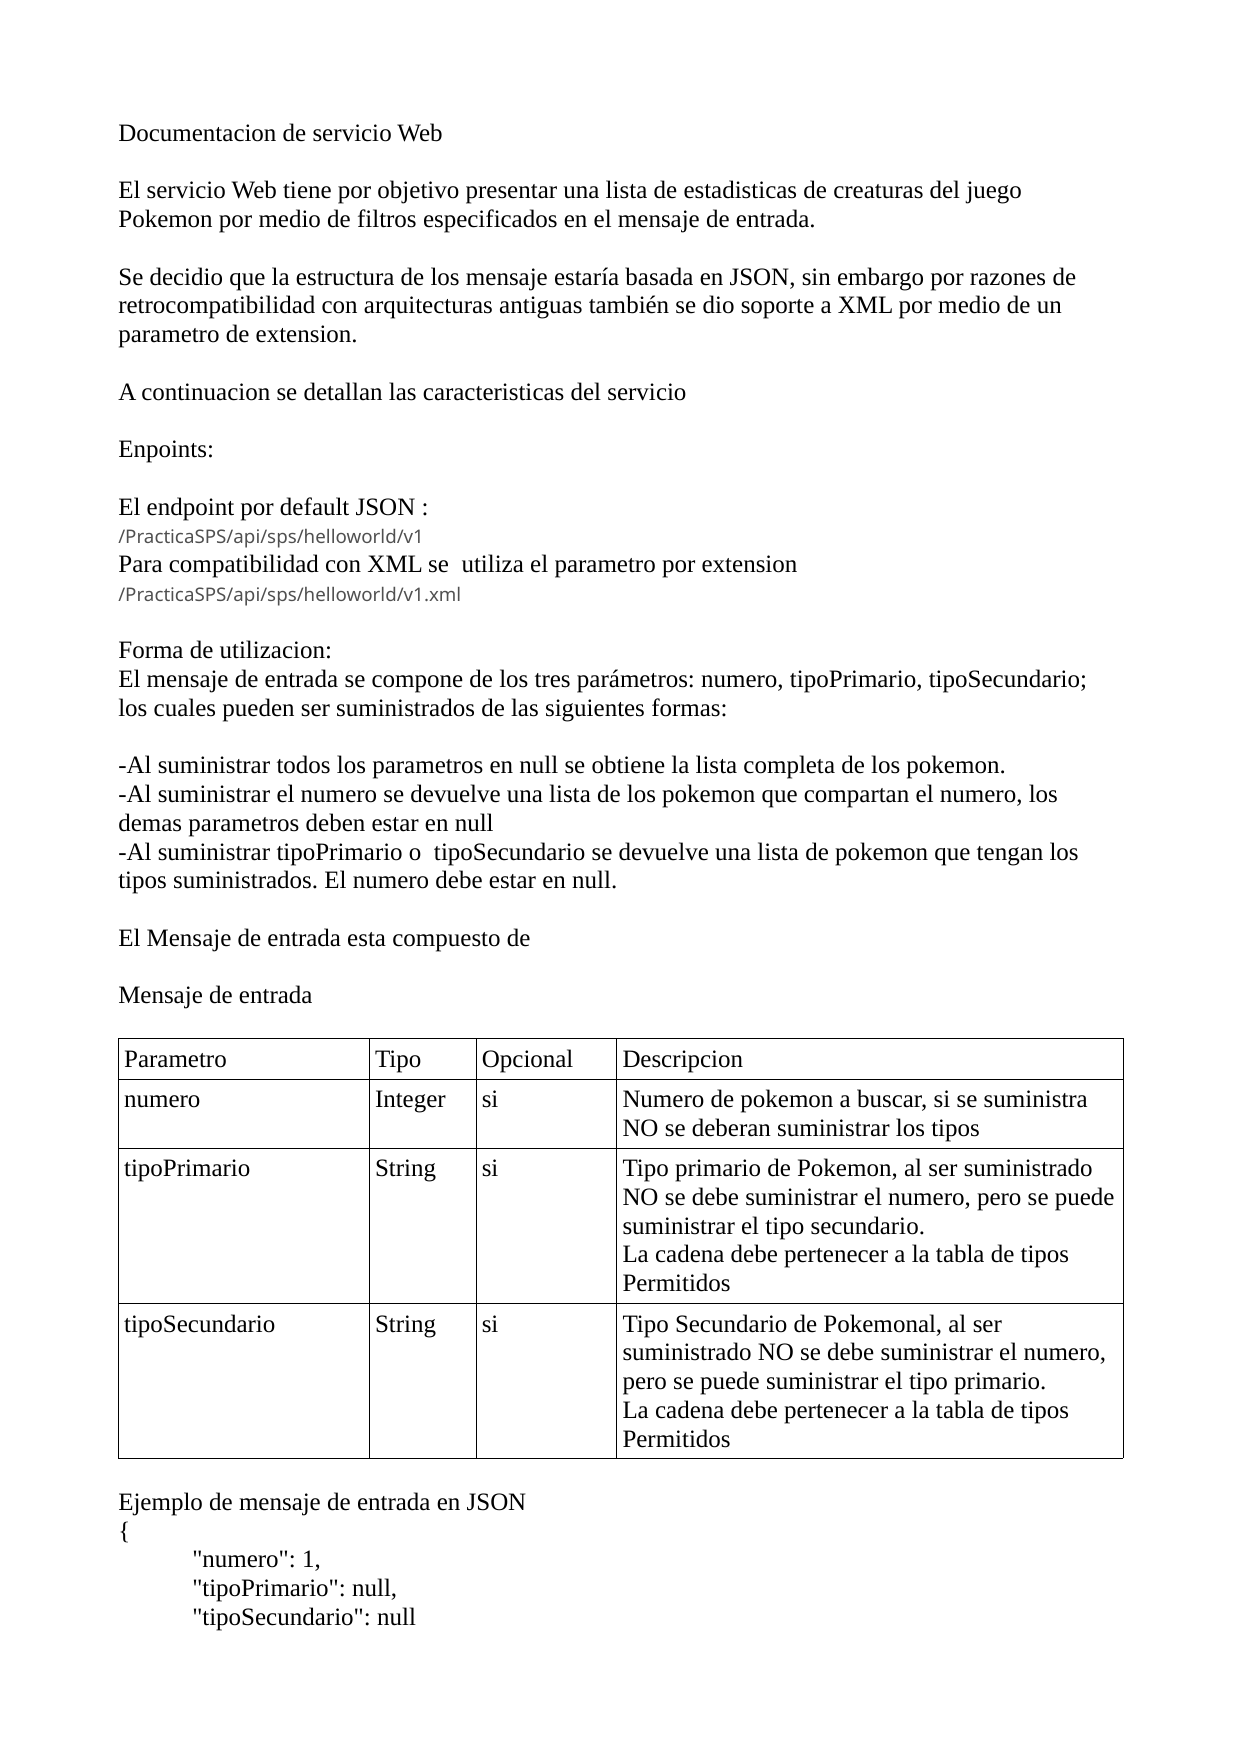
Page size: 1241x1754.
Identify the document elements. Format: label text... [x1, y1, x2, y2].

table_header Tipo [370, 1039, 476, 1078]
table_header Opcional [477, 1039, 616, 1078]
table_cell Numero de pokemon a buscar, si se suministra NO se deberan suministrar los tipos [617, 1080, 1123, 1147]
text Enpoints: [118, 434, 1122, 463]
table_cell Tipo Secundario de Pokemonal, al ser suministrado NO se debe suministrar el numero, pero se puede suministrar el tipo primario. La cadena debe pertenecer a la tabla de tipos Permitidos [617, 1304, 1123, 1458]
text Ejemplo de mensaje de entrada en JSON [118, 1487, 1122, 1516]
table_cell tipoPrimario [119, 1149, 369, 1303]
text Mensaje de entrada [118, 981, 1122, 1009]
table_cell numero [119, 1080, 369, 1147]
text Para compatibilidad con XML se utiliza el parametro por extension [118, 549, 1122, 578]
table_cell tipoSecundario [119, 1304, 369, 1458]
table_cell Integer [370, 1080, 476, 1147]
table_cell String [370, 1304, 476, 1458]
text Forma de utilizacion: [118, 636, 1122, 664]
table_header Descripcion [617, 1039, 1123, 1078]
table_header Parametro [119, 1039, 369, 1078]
text El mensaje de entrada se compone de los tres parámetros: numero, tipoPrimario, tipoSecundario; los cuales pueden ser suministrados de las siguientes formas: [118, 664, 1122, 722]
text { "numero": 1, "tipoPrimario": null, "tipoSecundario": null [118, 1516, 1122, 1631]
text A continuacion se detallan las caracteristicas del servicio [118, 377, 1122, 406]
text -Al suministrar el numero se devuelve una lista de los pokemon que compartan el numero, los demas parametros deben estar en null [118, 779, 1122, 837]
table_cell si [477, 1304, 616, 1458]
text /PracticaSPS/api/sps/helloworld/v1.xml [118, 578, 1122, 607]
text Se decidio que la estructura de los mensaje estaría basada en JSON, sin embargo por razones de retrocompatibilidad con arquitecturas antiguas también se dio soporte a XML por medio de un parametro de extension. [118, 262, 1122, 348]
table_cell si [477, 1080, 616, 1147]
text -Al suministrar tipoPrimario o tipoSecundario se devuelve una lista de pokemon que tengan los tipos suministrados. El numero debe estar en null. [118, 837, 1122, 894]
table_cell String [370, 1149, 476, 1303]
table_cell Tipo primario de Pokemon, al ser suministrado NO se debe suministrar el numero, pero se puede suministrar el tipo secundario. La cadena debe pertenecer a la tabla de tipos Permitidos [617, 1149, 1123, 1303]
text /PracticaSPS/api/sps/helloworld/v1 [118, 521, 1122, 549]
text El Mensaje de entrada esta compuesto de [118, 923, 1122, 952]
text Documentacion de servicio Web [118, 118, 1122, 147]
table_cell si [477, 1149, 616, 1303]
text El endpoint por default JSON : [118, 492, 1122, 521]
text -Al suministrar todos los parametros en null se obtiene la lista completa de los pokemon. [118, 751, 1122, 779]
text El servicio Web tiene por objetivo presentar una lista de estadisticas de creaturas del juego Pokemon por medio de filtros especificados en el mensaje de entrada. [118, 176, 1122, 233]
